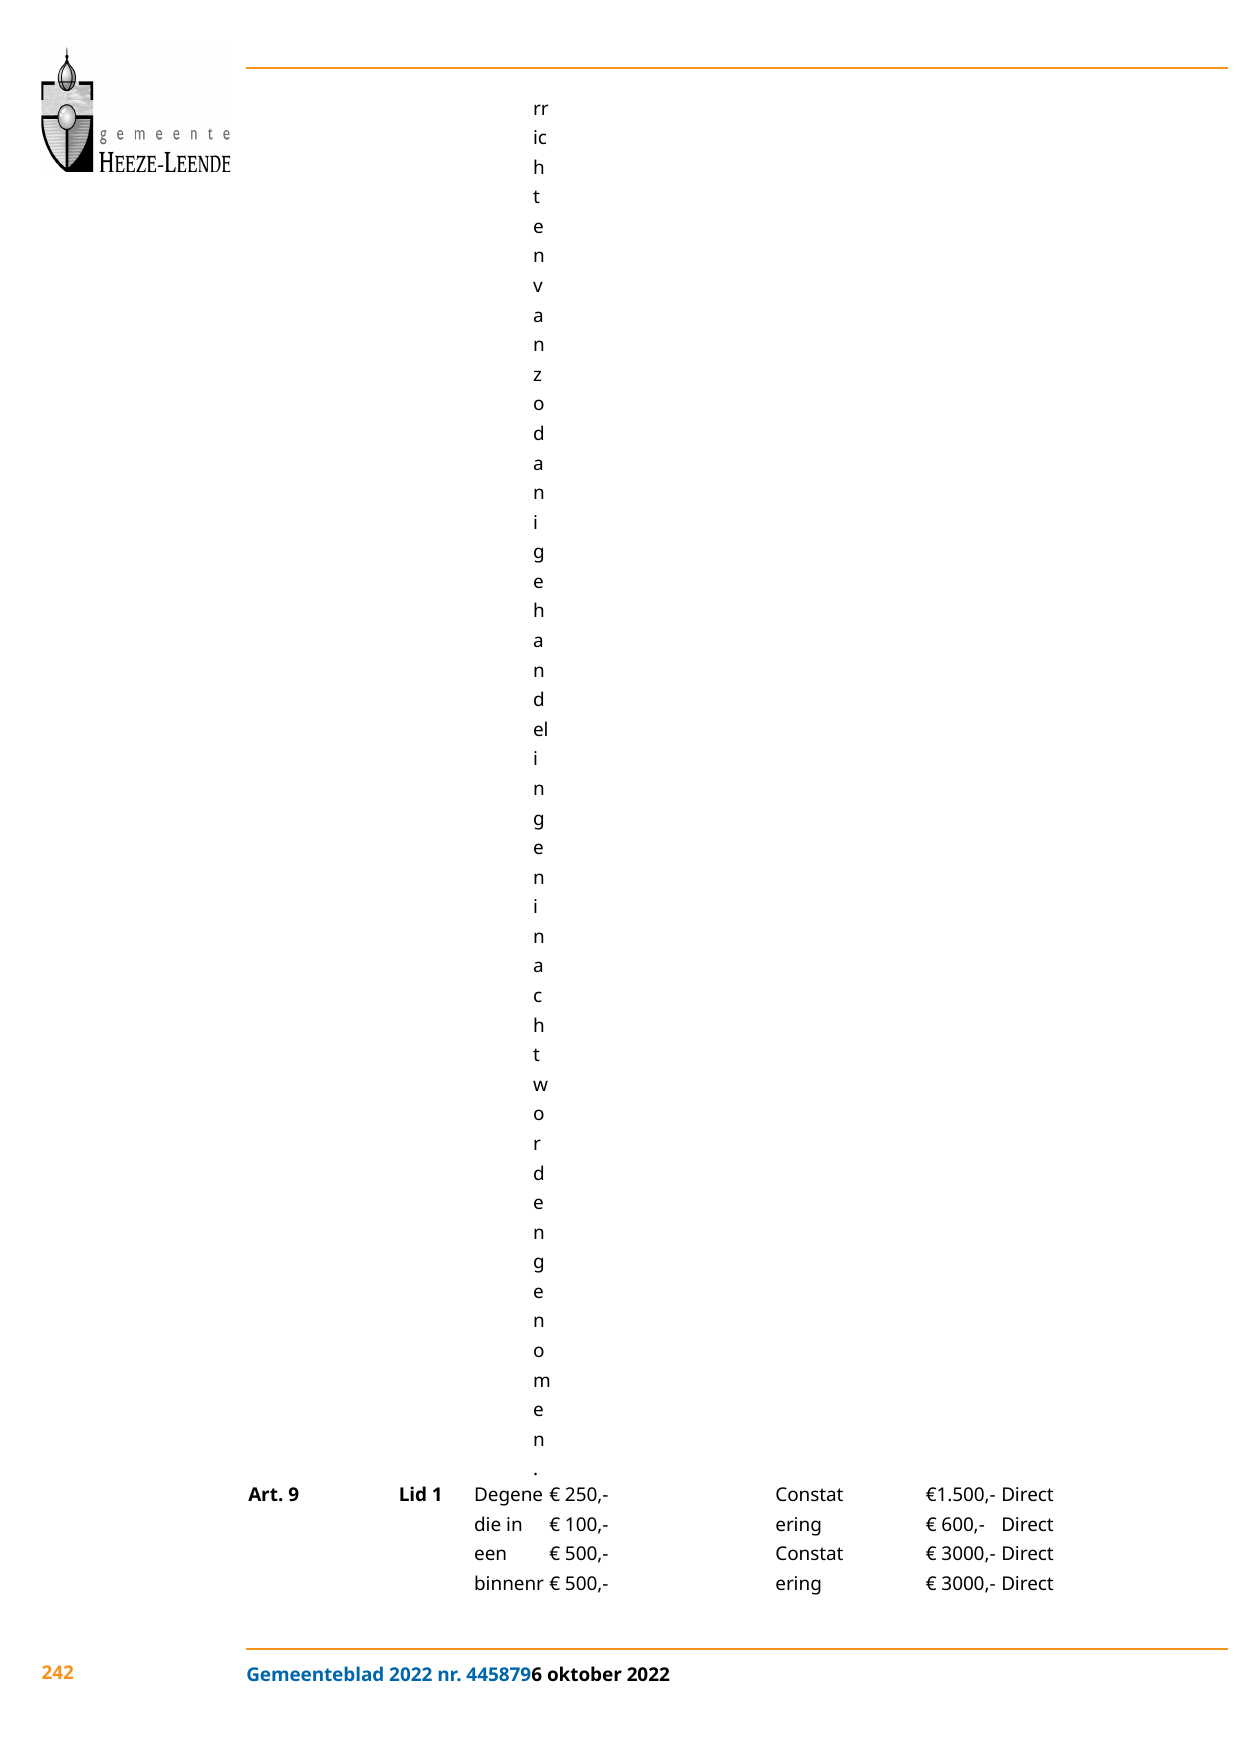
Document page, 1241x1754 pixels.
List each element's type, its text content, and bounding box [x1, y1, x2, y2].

table_cell [926, 95, 1001, 1481]
table_cell €1.500,- € 600,- € 3000,- € 3000,- [926, 1481, 1001, 1596]
table_cell [549, 95, 775, 1481]
table_cell [775, 95, 850, 1481]
table_cell [1076, 1481, 1152, 1596]
table_cell Art. 9 [248, 1481, 398, 1596]
table_cell [850, 1481, 926, 1596]
table_cell Lid 1 [399, 1481, 474, 1596]
table_cell Constatering Constatering [775, 1481, 850, 1596]
table_cell [1001, 95, 1076, 1481]
table_cell [850, 95, 926, 1481]
table_cell rrichten van zodanige handelingen in acht worden genomen. [474, 95, 549, 1481]
picture [41, 47, 231, 172]
table_cell [248, 95, 474, 1481]
table_cell Degene die in een binnenr [474, 1481, 549, 1596]
table_cell Direct Direct Direct Direct [1001, 1481, 1076, 1596]
table_cell € 250,- € 100,- € 500,- € 500,- [549, 1481, 775, 1596]
table_cell [1076, 95, 1152, 1481]
